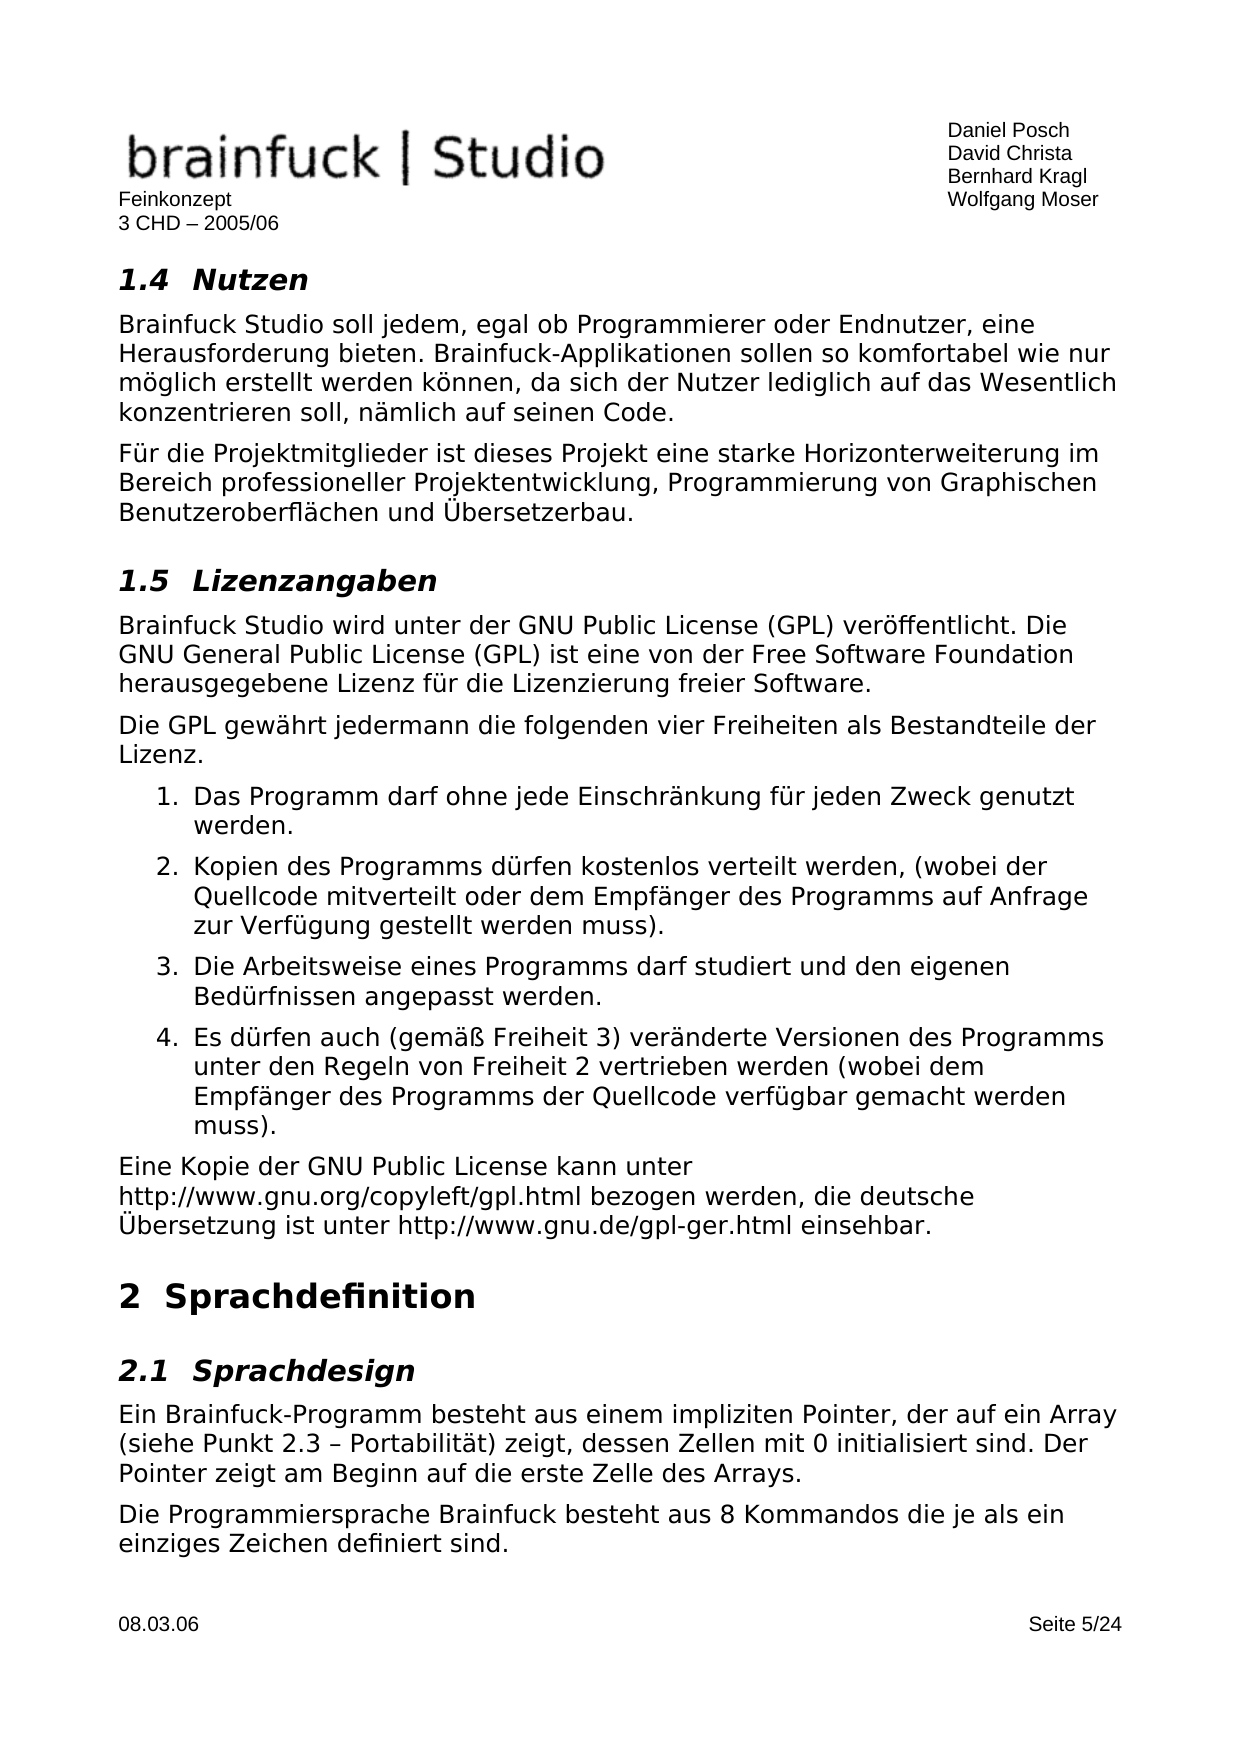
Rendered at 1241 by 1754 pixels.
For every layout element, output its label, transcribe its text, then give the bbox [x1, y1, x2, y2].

text Die GPL gewährt jedermann die folgenden vier Freiheiten als Bestandteile der Lizenz. [118, 711, 1122, 769]
subtitle Sprachdefinition [118, 1277, 1122, 1317]
list Das Programm darf ohne jede Einschränkung für jeden Zweck genutzt werden. [156, 782, 1122, 840]
list Es dürfen auch (gemäß Freiheit 3) veränderte Versionen des Programms unter den Regeln von Freiheit 2 vertrieben werden (wobei dem Empfänger des Programms der Quellcode verfügbar gemacht werden muss). [156, 1023, 1122, 1140]
subtitle Lizenzangaben [118, 564, 1122, 598]
list Kopien des Programms dürfen kostenlos verteilt werden, (wobei der Quellcode mitverteilt oder dem Empfänger des Programms auf Anfrage zur Verfügung gestellt werden muss). [156, 852, 1122, 940]
subtitle Nutzen [118, 264, 1122, 298]
list Die Arbeitsweise eines Programms darf studiert und den eigenen Bedürfnissen angepasst werden. [156, 952, 1122, 1011]
text Brainfuck Studio wird unter der GNU Public License (GPL) veröffentlicht. Die GNU General Public License (GPL) ist eine von der Free Software Foundation herausgegebene Lizenz für die Lizenzierung freier Software. [118, 611, 1122, 698]
text Ein Brainfuck-Programm besteht aus einem impliziten Pointer, der auf ein Array (siehe Punkt 2.3 – Portabilität) zeigt, dessen Zellen mit 0 initialisiert sind. Der Pointer zeigt am Beginn auf die erste Zelle des Arrays. [118, 1401, 1122, 1488]
text Die Programmiersprache Brainfuck besteht aus 8 Kommandos die je als ein einziges Zeichen definiert sind. [118, 1501, 1122, 1559]
text Eine Kopie der GNU Public License kann unter http://www.gnu.org/copyleft/gpl.html bezogen werden, die deutsche Übersetzung ist unter http://www.gnu.de/gpl-ger.html einsehbar. [118, 1152, 1122, 1240]
picture [118, 118, 609, 187]
subtitle Sprachdesign [118, 1354, 1122, 1388]
text Für die Projektmitglieder ist dieses Projekt eine starke Horizonterweiterung im Bereich professioneller Projektentwicklung, Programmierung von Graphischen Benutzeroberflächen und Übersetzerbau. [118, 439, 1122, 527]
text Brainfuck Studio soll jedem, egal ob Programmierer oder Endnutzer, eine Herausforderung bieten. Brainfuck-Applikationen sollen so komfortabel wie nur möglich erstellt werden können, da sich der Nutzer lediglich auf das Wesentlich konzentrieren soll, nämlich auf seinen Code. [118, 310, 1122, 427]
